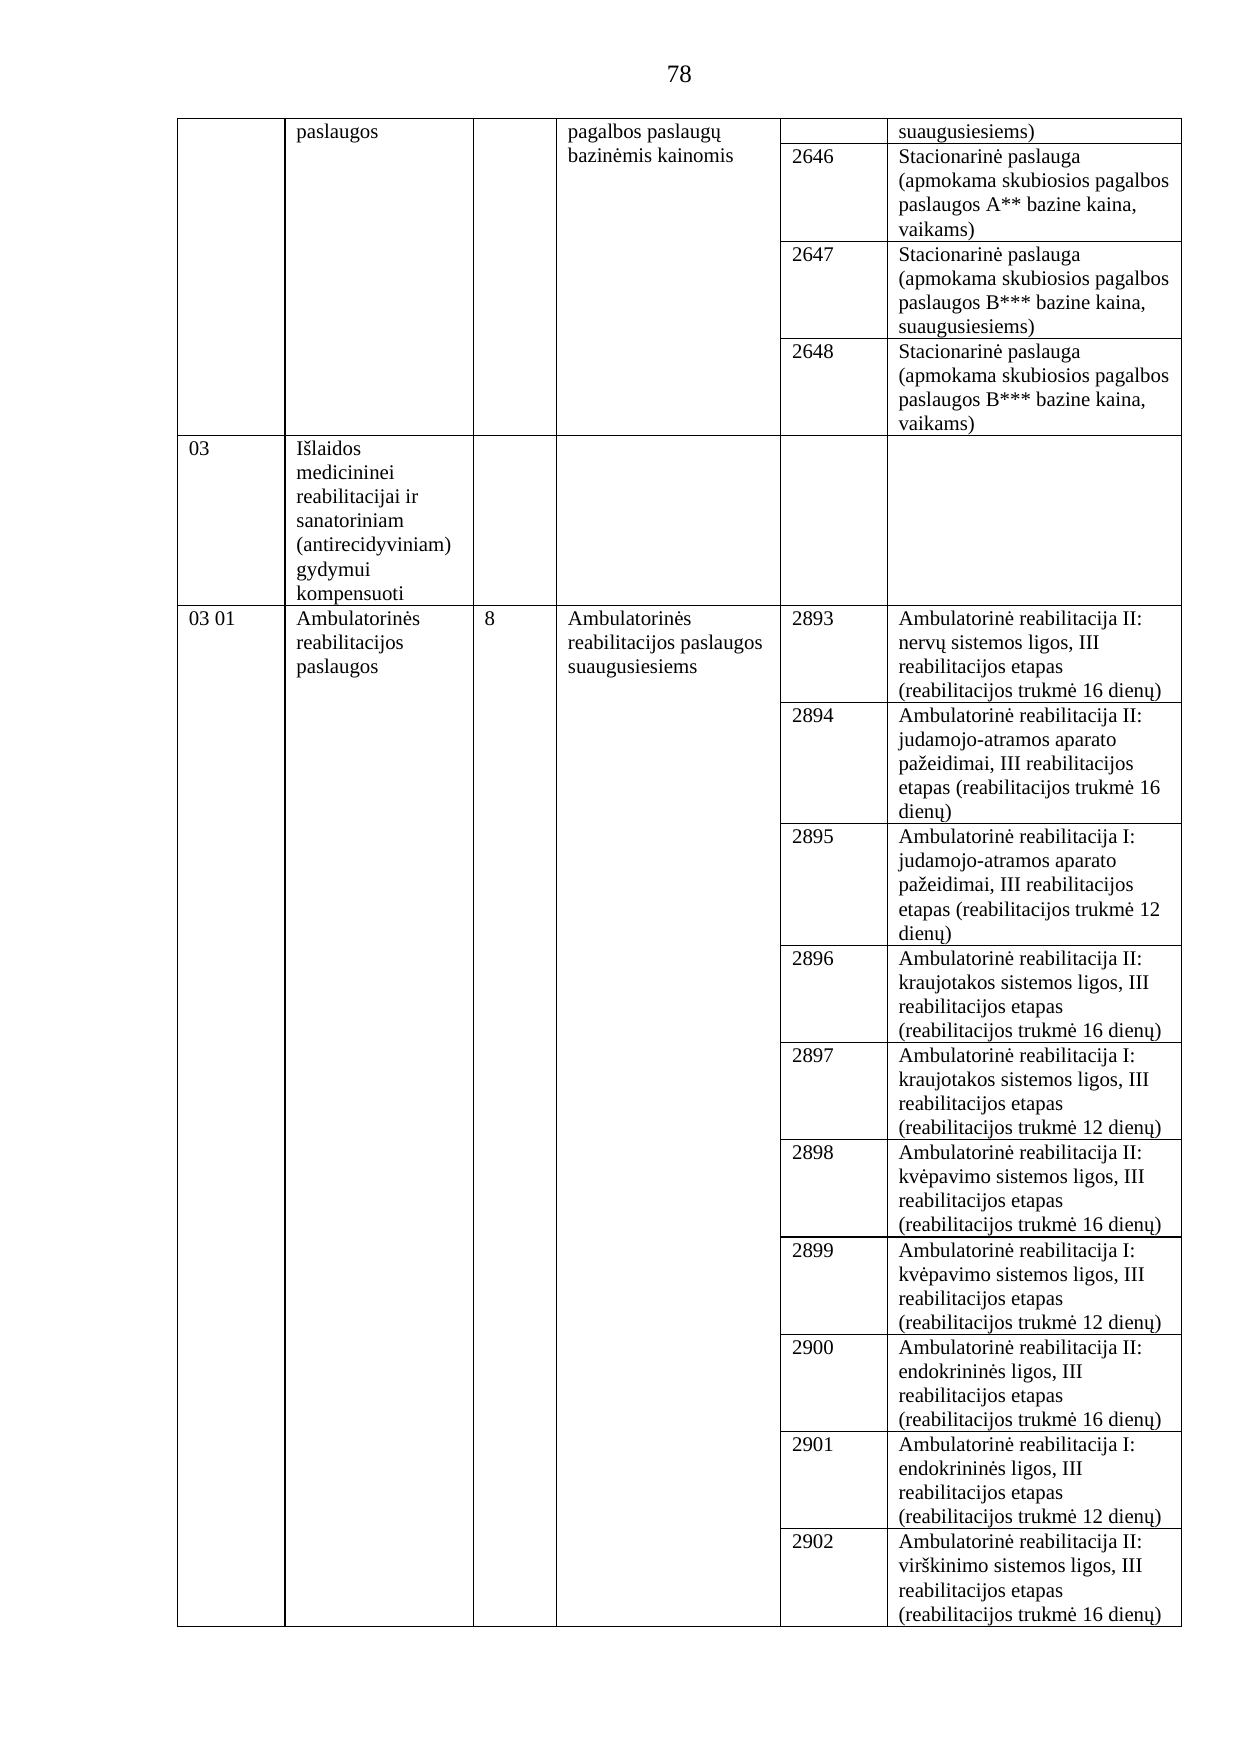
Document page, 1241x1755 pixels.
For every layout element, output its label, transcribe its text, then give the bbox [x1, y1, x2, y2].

table_cell 2901 [781, 1432, 887, 1528]
table_cell Ambulatorinės reabilitacijos paslaugos suaugusiesiems [557, 606, 780, 1626]
table_cell [474, 436, 556, 604]
table_cell Ambulatorinės reabilitacijos paslaugos [286, 606, 473, 1626]
table_cell [557, 436, 780, 604]
table_cell [781, 119, 887, 143]
table_cell Išlaidos medicininei reabilitacijai ir sanatoriniam (antirecidyviniam) gydymui kompensuoti [286, 436, 473, 604]
table_cell [888, 436, 1181, 604]
table_cell 2898 [781, 1140, 887, 1236]
table_cell Ambulatorinė reabilitacija II: nervų sistemos ligos, III reabilitacijos etapas (reabilitacijos trukmė 16 dienų) [888, 606, 1181, 702]
table_cell 2893 [781, 606, 887, 702]
table_cell Ambulatorinė reabilitacija II: kvėpavimo sistemos ligos, III reabilitacijos etapas (reabilitacijos trukmė 16 dienų) [888, 1140, 1181, 1236]
table_cell Ambulatorinė reabilitacija II: virškinimo sistemos ligos, III reabilitacijos etapas (reabilitacijos trukmė 16 dienų) [888, 1529, 1181, 1626]
table_cell 2902 [781, 1529, 887, 1626]
table_cell Ambulatorinė reabilitacija I: endokrininės ligos, III reabilitacijos etapas (reabilitacijos trukmė 12 dienų) [888, 1432, 1181, 1528]
table_cell Ambulatorinė reabilitacija I: kvėpavimo sistemos ligos, III reabilitacijos etapas (reabilitacijos trukmė 12 dienų) [888, 1238, 1181, 1334]
table_cell 2895 [781, 824, 887, 944]
table_cell 2647 [781, 242, 887, 338]
table_cell Ambulatorinė reabilitacija I: judamojo-atramos aparato pažeidimai, III reabilitacijos etapas (reabilitacijos trukmė 12 dienų) [888, 824, 1181, 944]
table_cell pagalbos paslaugų bazinėmis kainomis [557, 119, 780, 435]
table_cell paslaugos [286, 119, 473, 435]
table_cell [178, 119, 284, 435]
table_cell 2646 [781, 144, 887, 241]
table_cell Ambulatorinė reabilitacija II: endokrininės ligos, III reabilitacijos etapas (reabilitacijos trukmė 16 dienų) [888, 1335, 1181, 1431]
table_cell Ambulatorinė reabilitacija II: kraujotakos sistemos ligos, III reabilitacijos etapas (reabilitacijos trukmė 16 dienų) [888, 946, 1181, 1042]
table_cell suaugusiesiems) [888, 119, 1181, 143]
table_cell 8 [474, 606, 556, 1626]
table_cell Ambulatorinė reabilitacija I: kraujotakos sistemos ligos, III reabilitacijos etapas (reabilitacijos trukmė 12 dienų) [888, 1043, 1181, 1139]
table_cell 2900 [781, 1335, 887, 1431]
table_cell Stacionarinė paslauga (apmokama skubiosios pagalbos paslaugos A** bazine kaina, vaikams) [888, 144, 1181, 241]
table_cell 03 [178, 436, 284, 604]
table_cell 2896 [781, 946, 887, 1042]
table_cell [781, 436, 887, 604]
table_cell 2894 [781, 703, 887, 823]
table_cell 2899 [781, 1238, 887, 1334]
table_cell 03 01 [178, 606, 284, 1626]
table_cell Ambulatorinė reabilitacija II: judamojo-atramos aparato pažeidimai, III reabilitacijos etapas (reabilitacijos trukmė 16 dienų) [888, 703, 1181, 823]
table_cell 2897 [781, 1043, 887, 1139]
table_cell Stacionarinė paslauga (apmokama skubiosios pagalbos paslaugos B*** bazine kaina, suaugusiesiems) [888, 242, 1181, 338]
table_cell 2648 [781, 339, 887, 435]
table_cell [474, 119, 556, 435]
table_cell Stacionarinė paslauga (apmokama skubiosios pagalbos paslaugos B*** bazine kaina, vaikams) [888, 339, 1181, 435]
